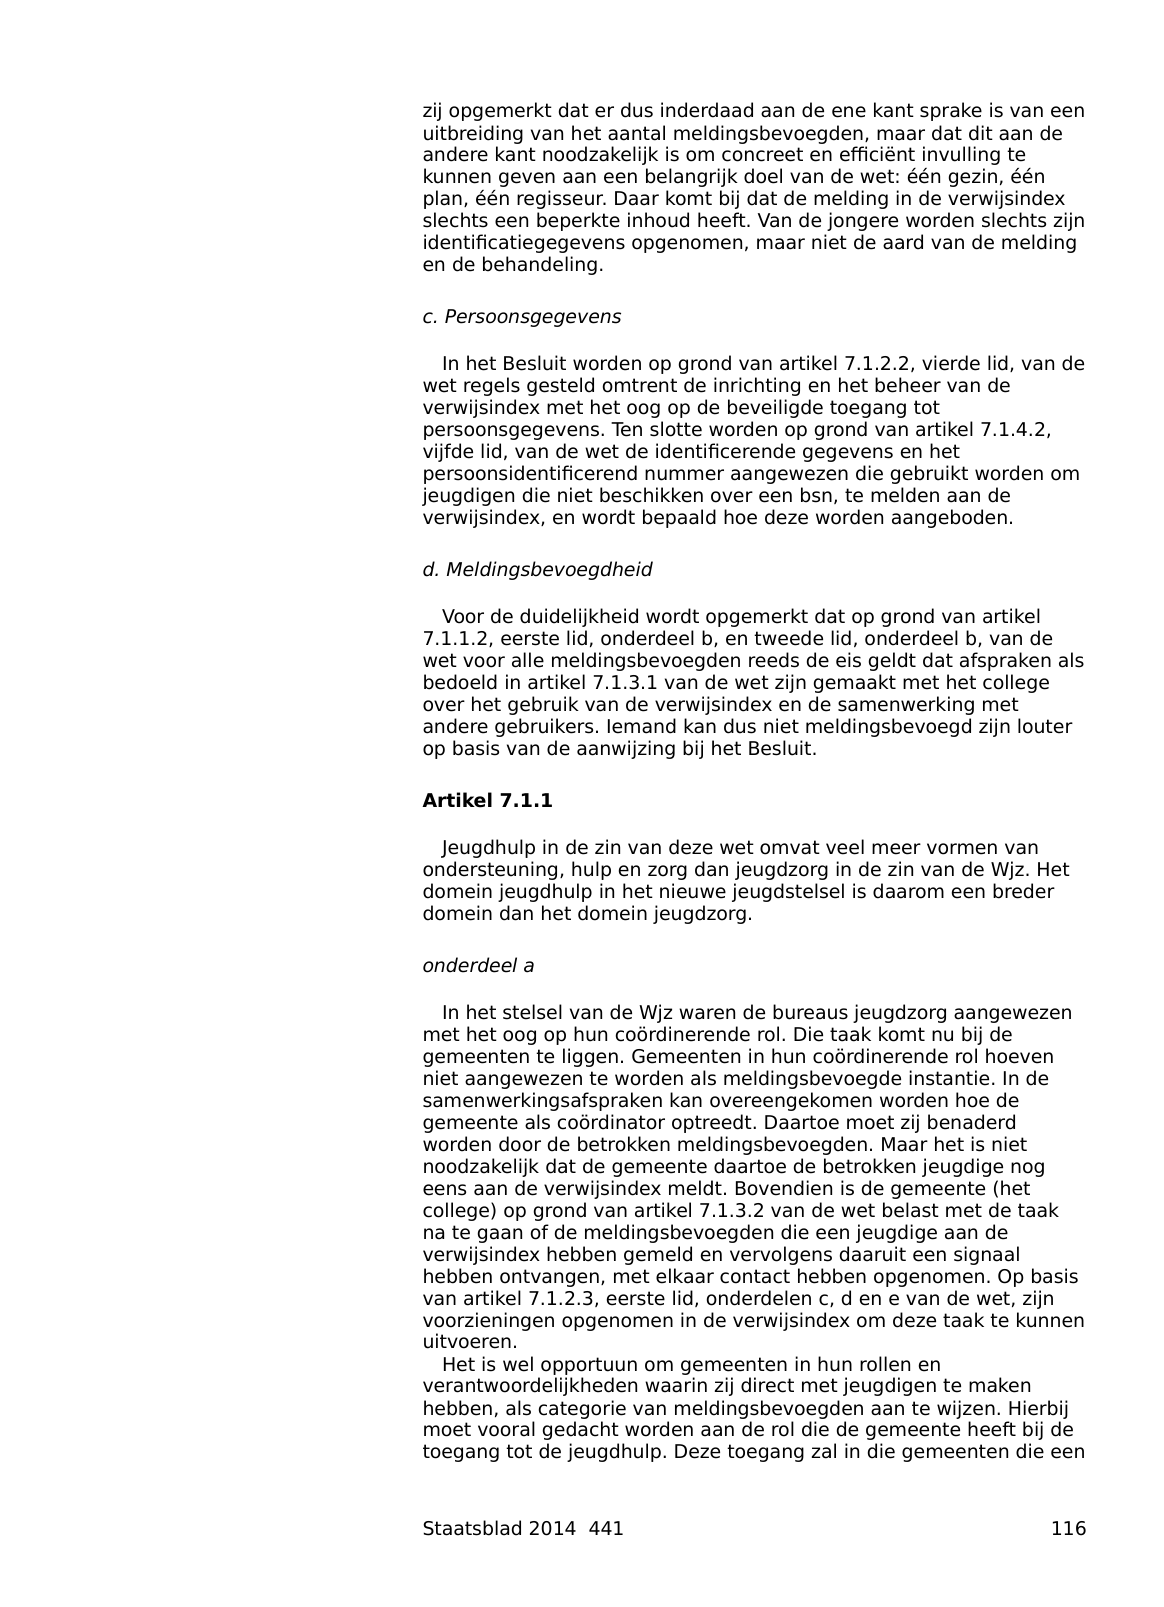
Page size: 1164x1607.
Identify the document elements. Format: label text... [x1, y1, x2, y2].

text In het Besluit worden op grond van artikel 7.1.2.2, vierde lid, van de wet regels gesteld omtrent de inrichting en het beheer van de verwijsindex met het oog op de beveiligde toegang tot persoonsgegevens. Ten slotte worden op grond van artikel 7.1.4.2, vijfde lid, van de wet de identificerende gegevens en het persoonsidentificerend nummer aangewezen die gebruikt worden om jeugdigen die niet beschikken over een bsn, te melden aan de verwijsindex, en wordt bepaald hoe deze worden aangeboden. [422, 353, 1087, 529]
subtitle onderdeel a [422, 955, 1087, 977]
subtitle c. Persoonsgegevens [422, 306, 1087, 328]
subtitle d. Meldingsbevoegdheid [422, 559, 1087, 581]
text zij opgemerkt dat er dus inderdaad aan de ene kant sprake is van een uitbreiding van het aantal meldingsbevoegden, maar dat dit aan de andere kant noodzakelijk is om concreet en efficiënt invulling te kunnen geven aan een belangrijk doel van de wet: één gezin, één plan, één regisseur. Daar komt bij dat de melding in de verwijsindex slechts een beperkte inhoud heeft. Van de jongere worden slechts zijn identificatiegegevens opgenomen, maar niet de aard van de melding en de behandeling. [422, 100, 1087, 276]
text Het is wel opportuun om gemeenten in hun rollen en verantwoordelijkheden waarin zij direct met jeugdigen te maken hebben, als categorie van meldingsbevoegden aan te wijzen. Hierbij moet vooral gedacht worden aan de rol die de gemeente heeft bij de toegang tot de jeugdhulp. Deze toegang zal in die gemeenten die een [422, 1353, 1087, 1463]
subtitle Artikel 7.1.1 [422, 790, 1087, 812]
text In het stelsel van de Wjz waren de bureaus jeugdzorg aangewezen met het oog op hun coördinerende rol. Die taak komt nu bij de gemeenten te liggen. Gemeenten in hun coördinerende rol hoeven niet aangewezen te worden als meldingsbevoegde instantie. In de samenwerkingsafspraken kan overeengekomen worden hoe de gemeente als coördinator optreedt. Daartoe moet zij benaderd worden door de betrokken meldingsbevoegden. Maar het is niet noodzakelijk dat de gemeente daartoe de betrokken jeugdige nog eens aan de verwijsindex meldt. Bovendien is de gemeente (het college) op grond van artikel 7.1.3.2 van de wet belast met de taak na te gaan of de meldingsbevoegden die een jeugdige aan de verwijsindex hebben gemeld en vervolgens daaruit een signaal hebben ontvangen, met elkaar contact hebben opgenomen. Op basis van artikel 7.1.2.3, eerste lid, onderdelen c, d en e van de wet, zijn voorzieningen opgenomen in de verwijsindex om deze taak te kunnen uitvoeren. [422, 1002, 1087, 1353]
text Voor de duidelijkheid wordt opgemerkt dat op grond van artikel 7.1.1.2, eerste lid, onderdeel b, en tweede lid, onderdeel b, van de wet voor alle meldingsbevoegden reeds de eis geldt dat afspraken als bedoeld in artikel 7.1.3.1 van de wet zijn gemaakt met het college over het gebruik van de verwijsindex en de samenwerking met andere gebruikers. Iemand kan dus niet meldingsbevoegd zijn louter op basis van de aanwijzing bij het Besluit. [422, 606, 1087, 760]
text Jeugdhulp in de zin van deze wet omvat veel meer vormen van ondersteuning, hulp en zorg dan jeugdzorg in de zin van de Wjz. Het domein jeugdhulp in het nieuwe jeugdstelsel is daarom een breder domein dan het domein jeugdzorg. [422, 837, 1087, 925]
